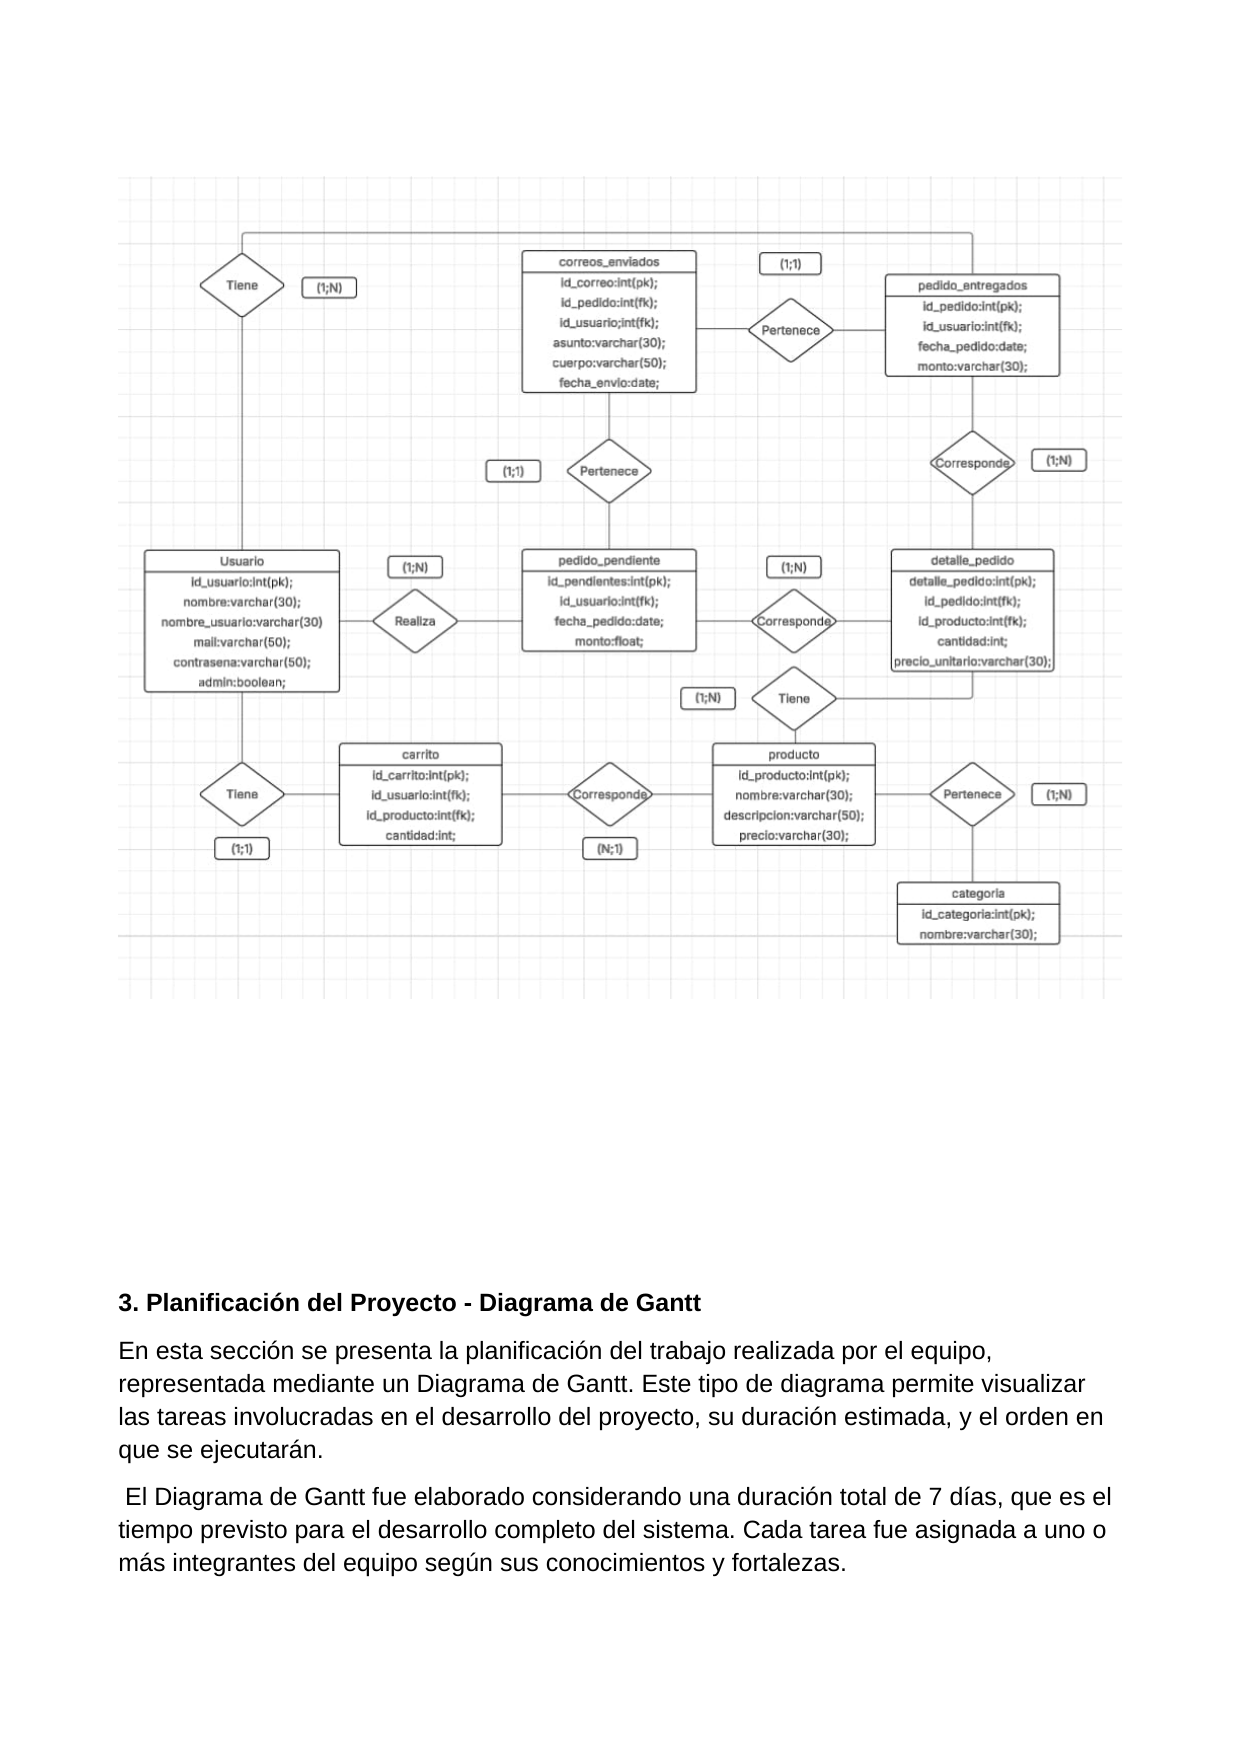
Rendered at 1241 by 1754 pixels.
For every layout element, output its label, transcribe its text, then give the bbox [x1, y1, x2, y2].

picture [118, 176, 1123, 999]
text El Diagrama de Gantt fue elaborado considerando una duración total de 7 días, que es el tiempo previsto para el desarrollo completo del sistema. Cada tarea fue asignada a uno o más integrantes del equipo según sus conocimientos y fortalezas. [118, 1482, 1122, 1577]
text 3. Planificación del Proyecto - Diagrama de Gantt [118, 1288, 1122, 1317]
text En esta sección se presenta la planificación del trabajo realizada por el equipo, representada mediante un Diagrama de Gantt. Este tipo de diagrama permite visualizar las tareas involucradas en el desarrollo del proyecto, su duración estimada, y el orden en que se ejecutarán. [118, 1336, 1122, 1463]
